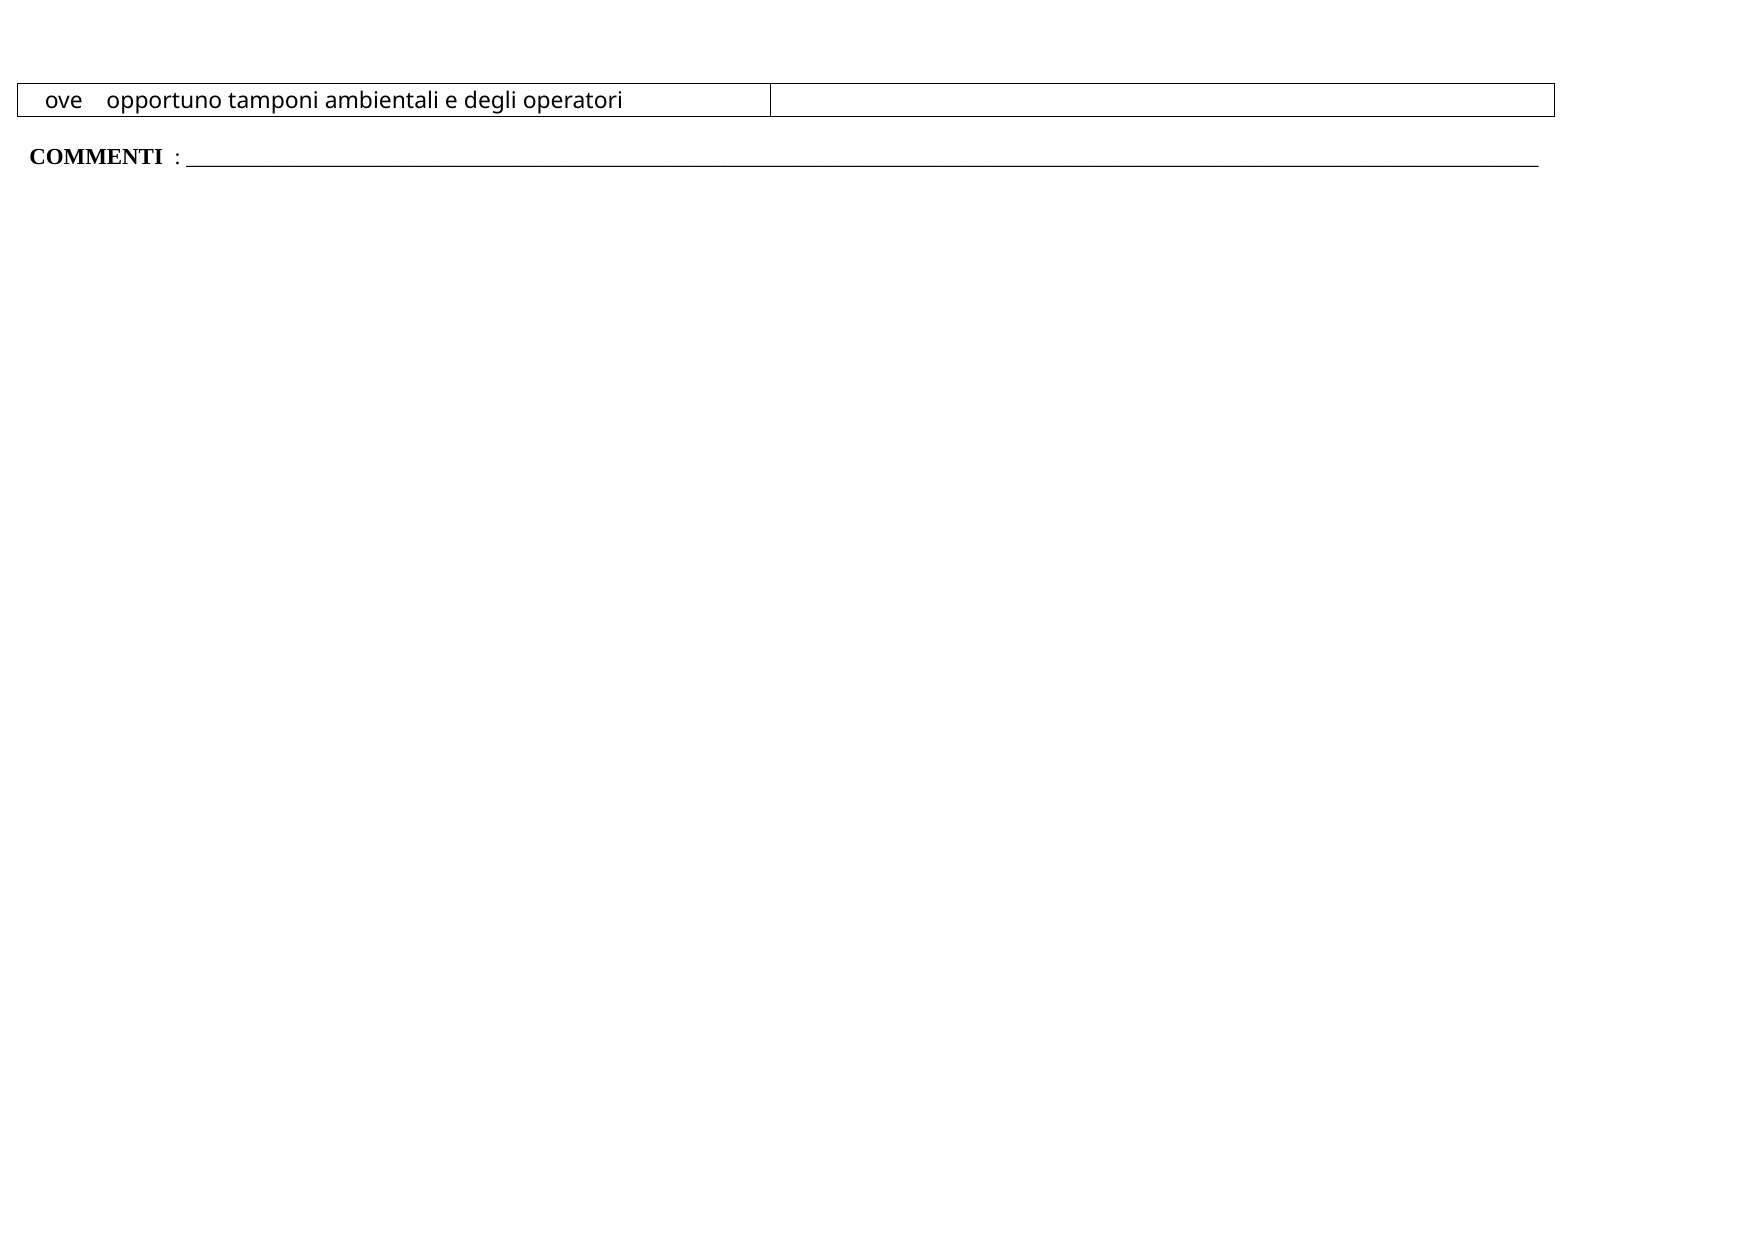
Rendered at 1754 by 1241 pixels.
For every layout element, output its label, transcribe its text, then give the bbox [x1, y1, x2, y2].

text COMMENTI : ______________________________________________________________________________________________________________________ [29, 143, 1624, 169]
table_cell [771, 84, 1554, 116]
table_cell ove opportuno tamponi ambientali e degli operatori [18, 84, 770, 116]
